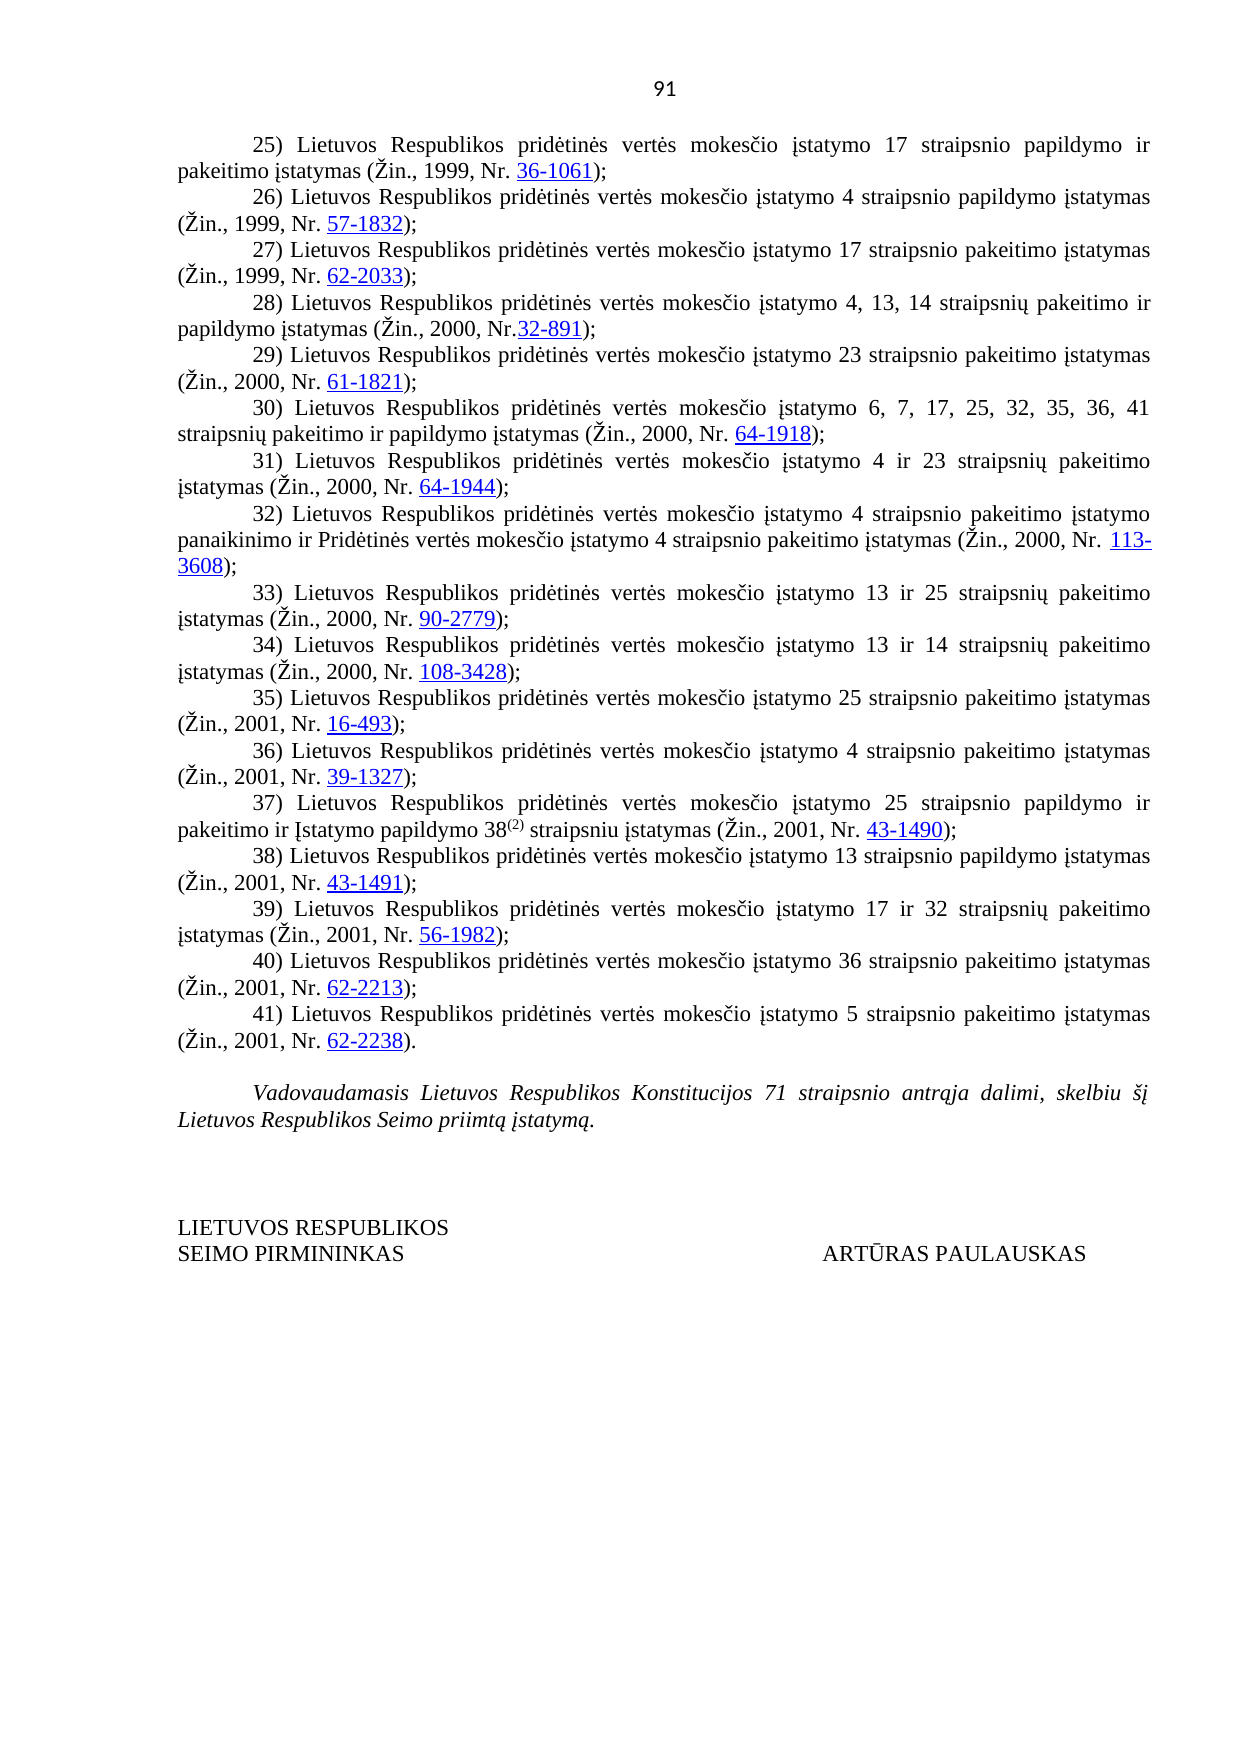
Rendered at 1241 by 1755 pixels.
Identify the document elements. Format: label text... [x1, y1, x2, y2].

text 41) Lietuvos Respublikos pridėtinės vertės mokesčio įstatymo 5 straipsnio pakeitimo įstatymas (Žin., 2001, Nr. 62-2238). [177, 1000, 1152, 1053]
text 29) Lietuvos Respublikos pridėtinės vertės mokesčio įstatymo 23 straipsnio pakeitimo įstatymas (Žin., 2000, Nr. 61-1821); [177, 341, 1152, 394]
text 38) Lietuvos Respublikos pridėtinės vertės mokesčio įstatymo 13 straipsnio papildymo įstatymas (Žin., 2001, Nr. 43-1491); [177, 842, 1152, 895]
text 37) Lietuvos Respublikos pridėtinės vertės mokesčio įstatymo 25 straipsnio papildymo ir pakeitimo ir Įstatymo papildymo 38(2) straipsniu įstatymas (Žin., 2001, Nr. 43-1490); [177, 789, 1152, 842]
text 33) Lietuvos Respublikos pridėtinės vertės mokesčio įstatymo 13 ir 25 straipsnių pakeitimo įstatymas (Žin., 2000, Nr. 90-2779); [177, 579, 1152, 631]
text 40) Lietuvos Respublikos pridėtinės vertės mokesčio įstatymo 36 straipsnio pakeitimo įstatymas (Žin., 2001, Nr. 62-2213); [177, 948, 1152, 1000]
text 32) Lietuvos Respublikos pridėtinės vertės mokesčio įstatymo 4 straipsnio pakeitimo įstatymo panaikinimo ir Pridėtinės vertės mokesčio įstatymo 4 straipsnio pakeitimo įstatymas (Žin., 2000, Nr. 113-3608); [177, 499, 1152, 579]
text SEIMO PIRMININKAS ARTŪRAS PAULAUSKAS [177, 1240, 1152, 1266]
text 39) Lietuvos Respublikos pridėtinės vertės mokesčio įstatymo 17 ir 32 straipsnių pakeitimo įstatymas (Žin., 2001, Nr. 56-1982); [177, 895, 1152, 948]
text 25) Lietuvos Respublikos pridėtinės vertės mokesčio įstatymo 17 straipsnio papildymo ir pakeitimo įstatymas (Žin., 1999, Nr. 36-1061); [177, 131, 1152, 183]
text 34) Lietuvos Respublikos pridėtinės vertės mokesčio įstatymo 13 ir 14 straipsnių pakeitimo įstatymas (Žin., 2000, Nr. 108-3428); [177, 631, 1152, 684]
text 28) Lietuvos Respublikos pridėtinės vertės mokesčio įstatymo 4, 13, 14 straipsnių pakeitimo ir papildymo įstatymas (Žin., 2000, Nr.32-891); [177, 289, 1152, 341]
text 35) Lietuvos Respublikos pridėtinės vertės mokesčio įstatymo 25 straipsnio pakeitimo įstatymas (Žin., 2001, Nr. 16-493); [177, 684, 1152, 737]
text Vadovaudamasis Lietuvos Respublikos Konstitucijos 71 straipsnio antrąja dalimi, skelbiu šį Lietuvos Respublikos Seimo priimtą įstatymą. [177, 1079, 1152, 1132]
text LIETUVOS RESPUBLIKOS [177, 1213, 1152, 1240]
text 30) Lietuvos Respublikos pridėtinės vertės mokesčio įstatymo 6, 7, 17, 25, 32, 35, 36, 41 straipsnių pakeitimo ir papildymo įstatymas (Žin., 2000, Nr. 64-1918); [177, 394, 1152, 447]
text 26) Lietuvos Respublikos pridėtinės vertės mokesčio įstatymo 4 straipsnio papildymo įstatymas (Žin., 1999, Nr. 57-1832); [177, 183, 1152, 236]
text 36) Lietuvos Respublikos pridėtinės vertės mokesčio įstatymo 4 straipsnio pakeitimo įstatymas (Žin., 2001, Nr. 39-1327); [177, 737, 1152, 789]
text 31) Lietuvos Respublikos pridėtinės vertės mokesčio įstatymo 4 ir 23 straipsnių pakeitimo įstatymas (Žin., 2000, Nr. 64-1944); [177, 447, 1152, 499]
text 27) Lietuvos Respublikos pridėtinės vertės mokesčio įstatymo 17 straipsnio pakeitimo įstatymas (Žin., 1999, Nr. 62-2033); [177, 236, 1152, 289]
